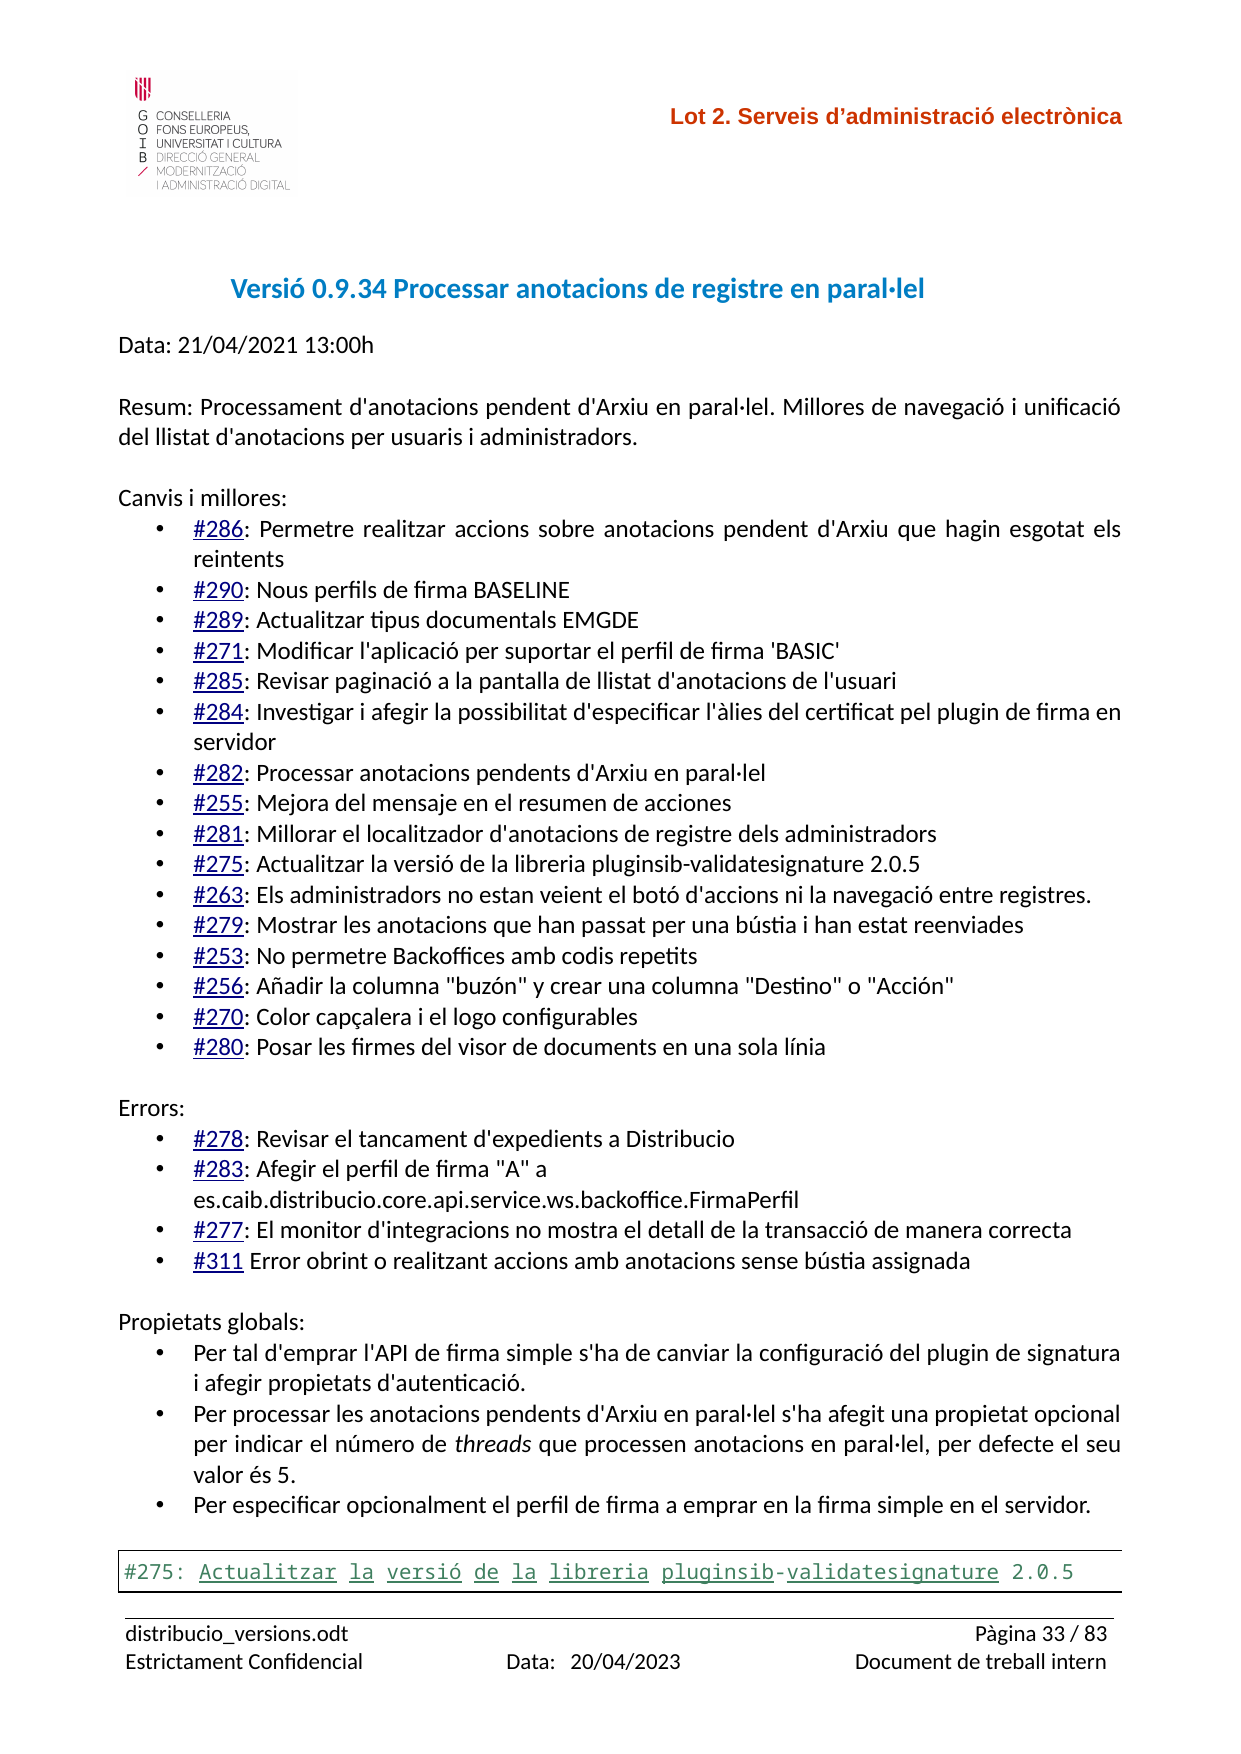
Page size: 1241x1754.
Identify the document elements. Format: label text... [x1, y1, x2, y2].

list #286: Permetre realitzar accions sobre anotacions pendent d'Arxiu que hagin esgotat els reintents [156, 513, 1122, 574]
list #311 Error obrint o realitzant accions amb anotacions sense bústia assignada [156, 1245, 1122, 1276]
text Data: 21/04/2021 13:00h [118, 329, 1122, 360]
list #263: Els administradors no estan veient el botó d'accions ni la navegació entre registres. [156, 879, 1122, 909]
list #280: Posar les firmes del visor de documents en una sola línia [156, 1032, 1122, 1062]
list #270: Color capçalera i el logo configurables [156, 1001, 1122, 1032]
list #255: Mejora del mensaje en el resumen de acciones [156, 787, 1122, 818]
list #282: Processar anotacions pendents d'Arxiu en paral·lel [156, 757, 1122, 787]
list Per processar les anotacions pendents d'Arxiu en paral·lel s'ha afegit una propietat opcional per indicar el número de threads que processen anotacions en paral·lel, per defecte el seu valor és 5. [156, 1398, 1122, 1489]
list #275: Actualitzar la versió de la libreria pluginsib-validatesignature 2.0.5 [156, 848, 1122, 879]
list #279: Mostrar les anotacions que han passat per una bústia i han estat reenviades [156, 909, 1122, 940]
list #285: Revisar paginació a la pantalla de llistat d'anotacions de l'usuari [156, 665, 1122, 696]
list Per tal d'emprar l'API de firma simple s'ha de canviar la configuració del plugin de signatura i afegir propietats d'autenticació. [156, 1337, 1122, 1398]
list #284: Investigar i afegir la possibilitat d'especificar l'àlies del certificat pel plugin de firma en servidor [156, 696, 1122, 757]
list #283: Afegir el perfil de firma "A" a es.caib.distribucio.core.api.service.ws.backoffice.FirmaPerfil [156, 1154, 1122, 1215]
subtitle Versió 0.9.34 Processar anotacions de registre en paral·lel [153, 270, 1122, 306]
table_header #275: Actualitzar la versió de la libreria pluginsib-validatesignature 2.0.5 [119, 1551, 1122, 1591]
list #289: Actualitzar tipus documentals EMGDE [156, 604, 1122, 635]
list Per especificar opcionalment el perfil de firma a emprar en la firma simple en el servidor. [156, 1489, 1122, 1520]
list #253: No permetre Backoffices amb codis repetits [156, 940, 1122, 971]
text Canvis i millores: [118, 482, 1122, 513]
list #256: Añadir la columna "buzón" y crear una columna "Destino" o "Acción" [156, 971, 1122, 1001]
text Errors: [118, 1093, 1122, 1123]
list #278: Revisar el tancament d'expedients a Distribucio [156, 1123, 1122, 1154]
list #290: Nous perfils de firma BASELINE [156, 574, 1122, 604]
text Propietats globals: [118, 1306, 1122, 1337]
list #281: Millorar el localitzador d'anotacions de registre dels administradors [156, 818, 1122, 848]
picture [126, 70, 299, 197]
list #271: Modificar l'aplicació per suportar el perfil de firma 'BASIC' [156, 635, 1122, 665]
text Resum: Processament d'anotacions pendent d'Arxiu en paral·lel. Millores de navegació i unificació del llistat d'anotacions per usuaris i administradors. [118, 391, 1122, 452]
list #277: El monitor d'integracions no mostra el detall de la transacció de manera correcta [156, 1215, 1122, 1245]
